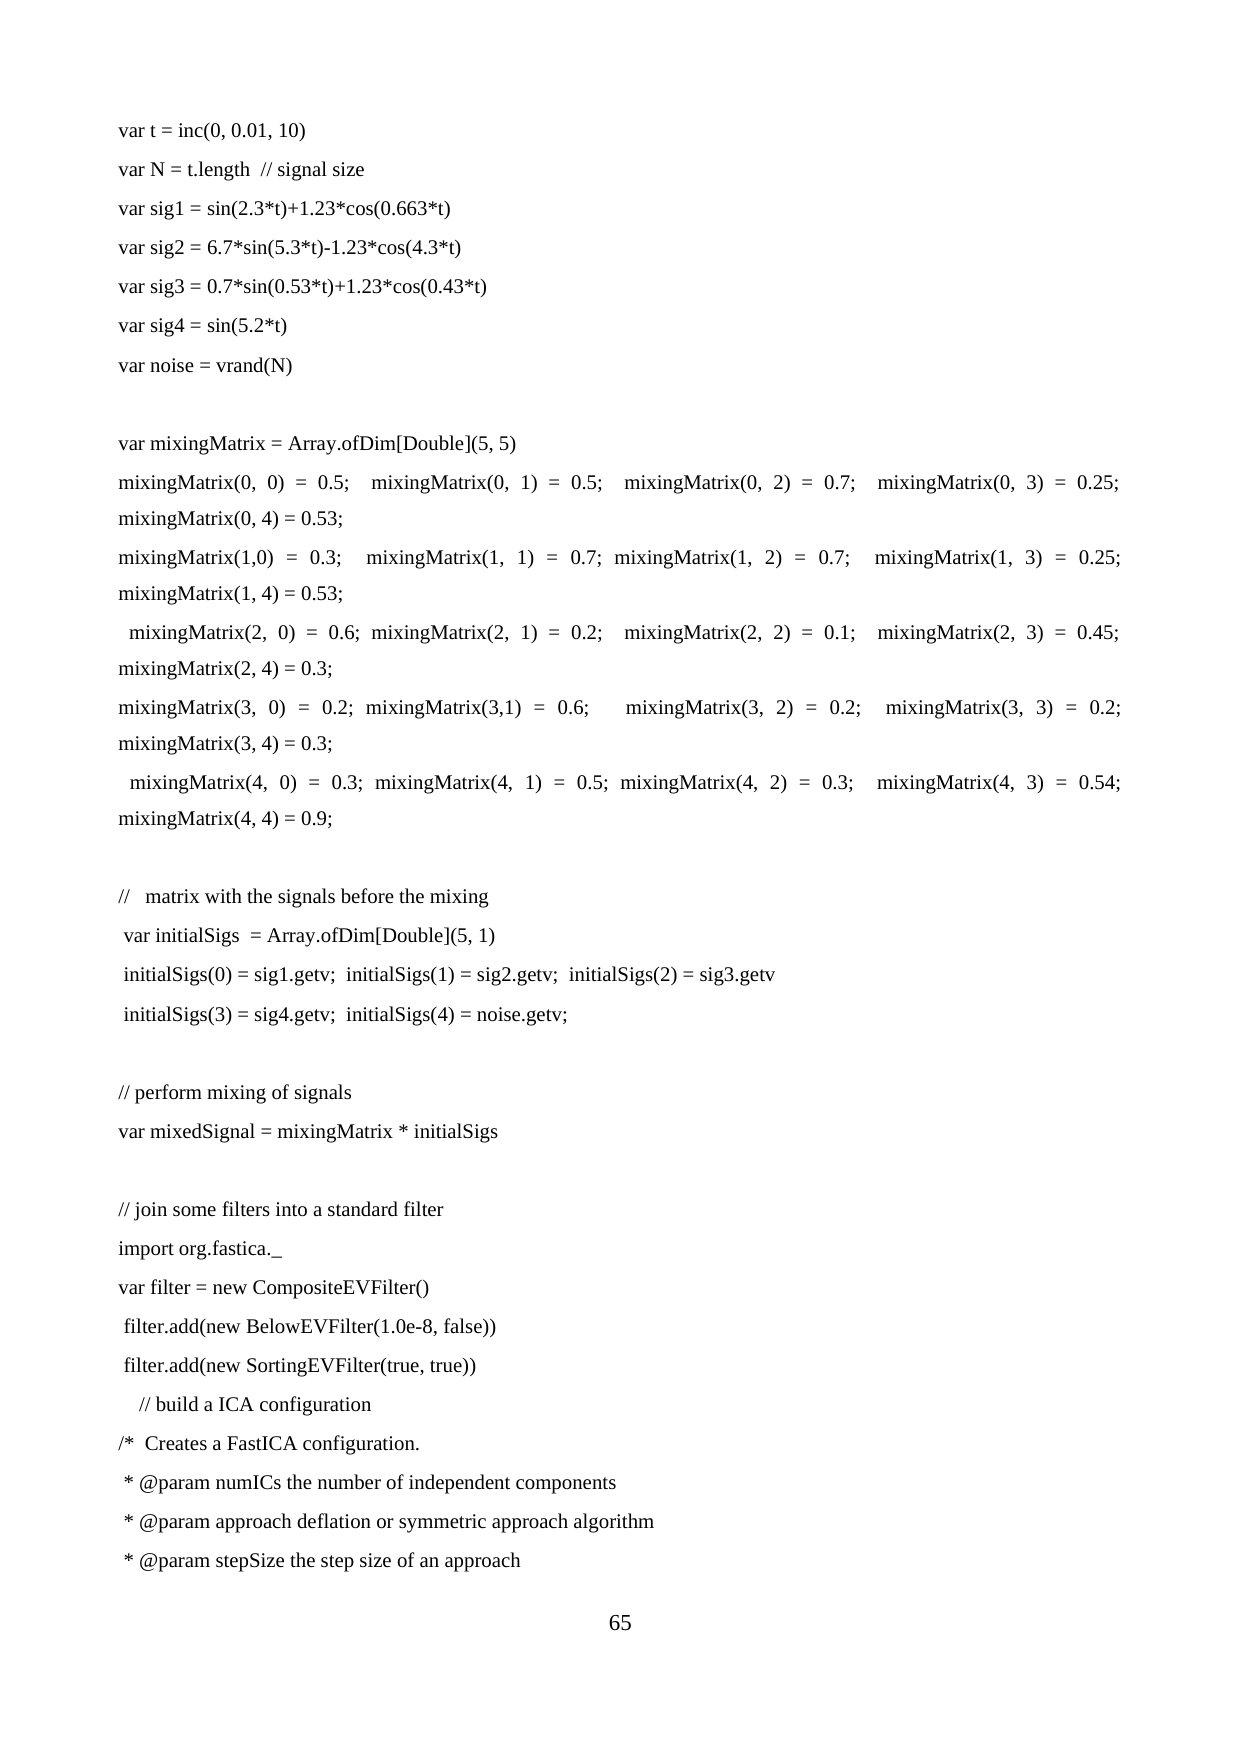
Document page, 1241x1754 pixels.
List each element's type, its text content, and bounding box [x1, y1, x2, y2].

text mixingMatrix(2, 0) = 0.6; mixingMatrix(2, 1) = 0.2; mixingMatrix(2, 2) = 0.1; mixingMatrix(2, 3) = 0.45; mixingMatrix(2, 4) = 0.3; [118, 620, 1122, 680]
text filter.add(new BelowEVFilter(1.0e-8, false)) [118, 1314, 1122, 1338]
text var mixedSignal = mixingMatrix * initialSigs [118, 1119, 1122, 1143]
text mixingMatrix(0, 0) = 0.5; mixingMatrix(0, 1) = 0.5; mixingMatrix(0, 2) = 0.7; mixingMatrix(0, 3) = 0.25; mixingMatrix(0, 4) = 0.53; [118, 470, 1122, 530]
text initialSigs(3) = sig4.getv; initialSigs(4) = noise.getv; [118, 1001, 1122, 1026]
text var sig1 = sin(2.3*t)+1.23*cos(0.663*t) [118, 196, 1122, 220]
text var t = inc(0, 0.01, 10) [118, 118, 1122, 142]
text // matrix with the signals before the mixing [118, 884, 1122, 908]
text var sig3 = 0.7*sin(0.53*t)+1.23*cos(0.43*t) [118, 274, 1122, 298]
text var N = t.length // signal size [118, 157, 1122, 181]
text filter.add(new SortingEVFilter(true, true)) [118, 1353, 1122, 1377]
text * @param approach deflation or symmetric approach algorithm [118, 1509, 1122, 1533]
text mixingMatrix(4, 0) = 0.3; mixingMatrix(4, 1) = 0.5; mixingMatrix(4, 2) = 0.3; mixingMatrix(4, 3) = 0.54; mixingMatrix(4, 4) = 0.9; [118, 770, 1122, 830]
text mixingMatrix(1,0) = 0.3; mixingMatrix(1, 1) = 0.7; mixingMatrix(1, 2) = 0.7; mixingMatrix(1, 3) = 0.25; mixingMatrix(1, 4) = 0.53; [118, 545, 1122, 605]
text var initialSigs = Array.ofDim[Double](5, 1) [118, 923, 1122, 947]
text var sig2 = 6.7*sin(5.3*t)-1.23*cos(4.3*t) [118, 235, 1122, 259]
text var sig4 = sin(5.2*t) [118, 313, 1122, 337]
text // join some filters into a standard filter [118, 1197, 1122, 1221]
text * @param stepSize the step size of an approach [118, 1548, 1122, 1572]
text import org.fastica._ [118, 1236, 1122, 1260]
text mixingMatrix(3, 0) = 0.2; mixingMatrix(3,1) = 0.6; mixingMatrix(3, 2) = 0.2; mixingMatrix(3, 3) = 0.2; mixingMatrix(3, 4) = 0.3; [118, 695, 1122, 755]
text /* Creates a FastICA configuration. [118, 1431, 1122, 1455]
text var mixingMatrix = Array.ofDim[Double](5, 5) [118, 431, 1122, 455]
text var noise = vrand(N) [118, 352, 1122, 377]
text // perform mixing of signals [118, 1079, 1122, 1104]
text * @param numICs the number of independent components [118, 1470, 1122, 1494]
text var filter = new CompositeEVFilter() [118, 1275, 1122, 1299]
text initialSigs(0) = sig1.getv; initialSigs(1) = sig2.getv; initialSigs(2) = sig3.getv [118, 962, 1122, 986]
text // build a ICA configuration [118, 1392, 1122, 1416]
